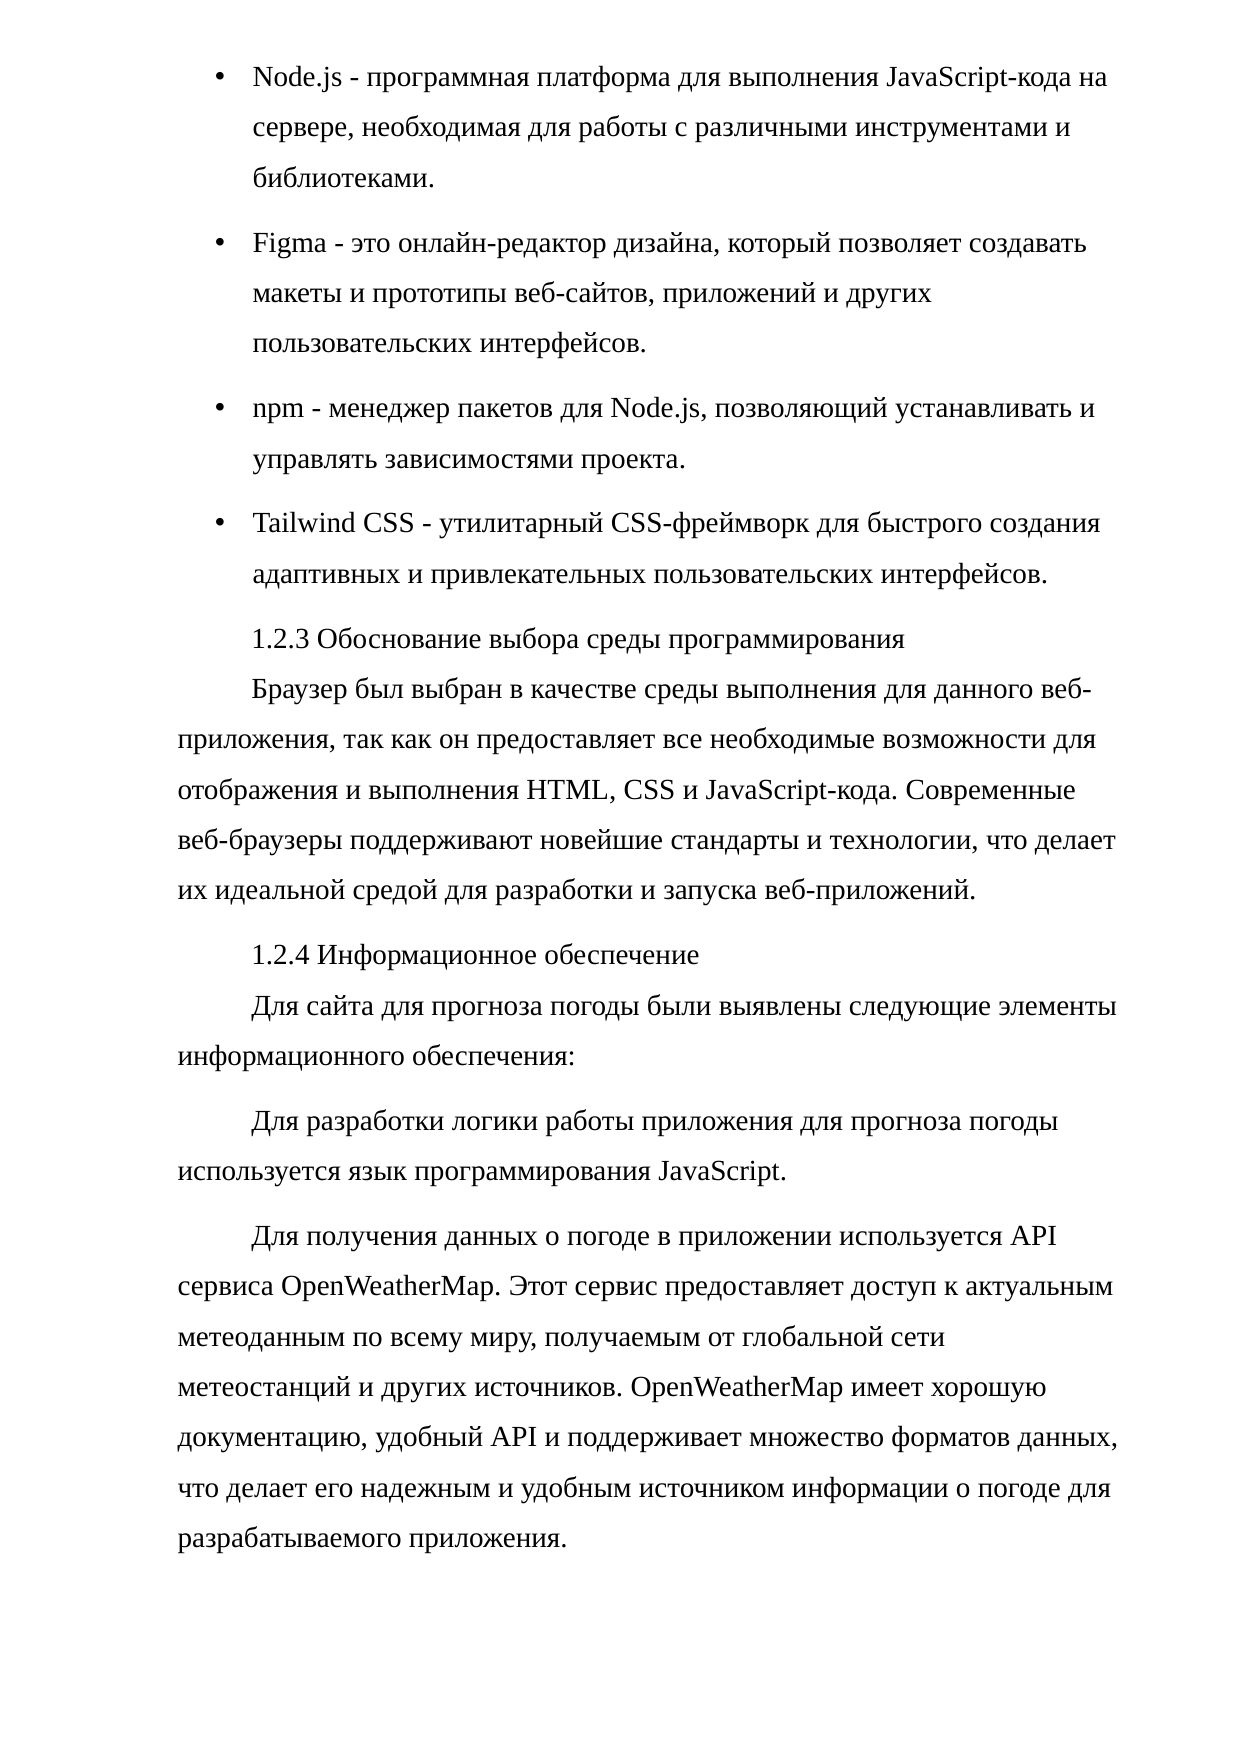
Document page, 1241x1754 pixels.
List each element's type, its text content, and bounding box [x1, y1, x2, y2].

text Для сайта для прогноза погоды были выявлены следующие элементы информационного обеспечения: [177, 988, 1122, 1072]
subtitle 1.2.4 Информационное обеспечение [177, 937, 1122, 971]
list npm - менеджер пакетов для Node.js, позволяющий устанавливать и управлять зависимостями проекта. [215, 390, 1122, 474]
text Для разработки логики работы приложения для прогноза погоды используется язык программирования JavaScript. [177, 1103, 1122, 1187]
text Для получения данных о погоде в приложении используется API сервиса OpenWeatherMap. Этот сервис предоставляет доступ к актуальным метеоданным по всему миру, получаемым от глобальной сети метеостанций и других источников. OpenWeatherMap имеет хорошую документацию, удобный API и поддерживает множество форматов данных, что делает его надежным и удобным источником информации о погоде для разрабатываемого приложения. [177, 1218, 1122, 1553]
list Tailwind CSS - утилитарный CSS-фреймворк для быстрого создания адаптивных и привлекательных пользовательских интерфейсов. [215, 506, 1122, 589]
subtitle 1.2.3 Обоснование выбора среды программирования [177, 621, 1122, 654]
list Node.js - программная платформа для выполнения JavaScript-кода на сервере, необходимая для работы с различными инструментами и библиотеками. [215, 59, 1122, 193]
text Браузер был выбран в качестве среды выполнения для данного веб-приложения, так как он предоставляет все необходимые возможности для отображения и выполнения HTML, CSS и JavaScript-кода. Современные веб-браузеры поддерживают новейшие стандарты и технологии, что делает их идеальной средой для разработки и запуска веб-приложений. [177, 671, 1122, 906]
list Figma - это онлайн-редактор дизайна, который позволяет создавать макеты и прототипы веб-сайтов, приложений и других пользовательских интерфейсов. [215, 225, 1122, 359]
